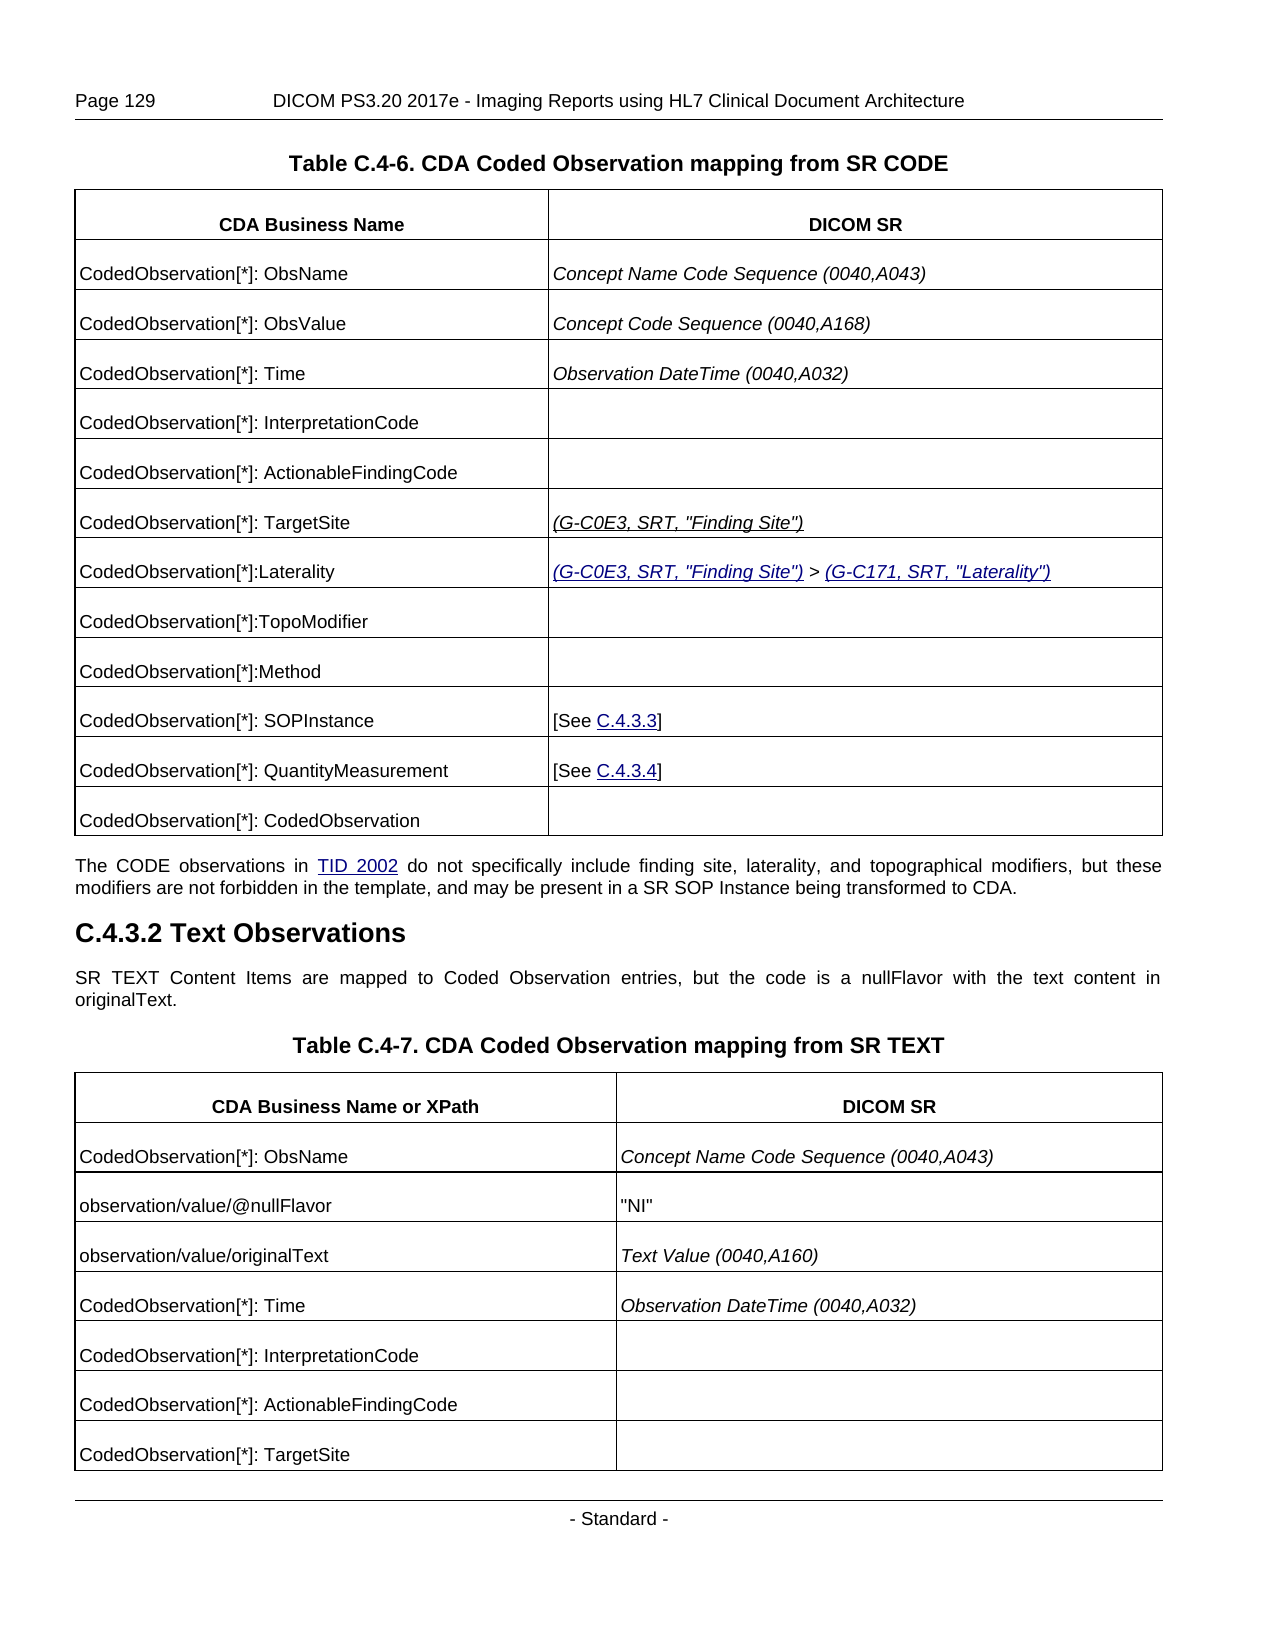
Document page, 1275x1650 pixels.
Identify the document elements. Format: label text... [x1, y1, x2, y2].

table_cell CodedObservation[*]: InterpretationCode [76, 389, 548, 438]
table_cell observation/value/@nullFlavor [76, 1173, 616, 1221]
table_cell Observation DateTime (0040,A032) [549, 340, 1162, 388]
table_cell CodedObservation[*]: Time [76, 1272, 616, 1320]
table_cell Concept Name Code Sequence (0040,A043) [549, 240, 1162, 289]
table_cell [617, 1421, 1162, 1469]
table_cell [549, 588, 1162, 637]
table_cell Concept Code Sequence (0040,A168) [549, 290, 1162, 338]
table_cell CodedObservation[*]:TopoModifier [76, 588, 548, 637]
table_cell CodedObservation[*]:Method [76, 638, 548, 686]
table_cell (G-C0E3, SRT, "Finding Site") [549, 489, 1162, 537]
table_cell observation/value/originalText [76, 1222, 616, 1271]
table_cell CodedObservation[*]: TargetSite [76, 489, 548, 537]
text Table C.4-6. CDA Coded Observation mapping from SR CODE [75, 150, 1162, 176]
table_cell (G-C0E3, SRT, "Finding Site") > (G-C171, SRT, "Laterality") [549, 538, 1162, 587]
text The CODE observations in TID 2002 do not specifically include finding site, laterality, and topographical modifiers, but these modifiers are not forbidden in the template, and may be present in a SR SOP Instance being transformed to CDA. [75, 855, 1162, 898]
table_cell CodedObservation[*]: QuantityMeasurement [76, 737, 548, 786]
table_cell CodedObservation[*]: ActionableFindingCode [76, 1371, 616, 1420]
table_cell [549, 389, 1162, 438]
table_cell [549, 638, 1162, 686]
table_cell Text Value (0040,A160) [617, 1222, 1162, 1271]
table_cell CodedObservation[*]: ObsName [76, 1123, 616, 1171]
table_header CDA Business Name or XPath [76, 1073, 616, 1122]
table_cell CodedObservation[*]: Time [76, 340, 548, 388]
table_cell Observation DateTime (0040,A032) [617, 1272, 1162, 1320]
table_cell CodedObservation[*]: InterpretationCode [76, 1321, 616, 1370]
table_cell CodedObservation[*]:Laterality [76, 538, 548, 587]
text C.4.3.2 Text Observations [75, 917, 1162, 948]
table_header DICOM SR [617, 1073, 1162, 1122]
table_header DICOM SR [549, 190, 1162, 239]
table_cell [617, 1321, 1162, 1370]
text Table C.4-7. CDA Coded Observation mapping from SR TEXT [75, 1033, 1162, 1058]
text SR TEXT Content Items are mapped to Coded Observation entries, but the code is a nullFlavor with the text content in originalText. [75, 967, 1162, 1010]
table_cell "NI" [617, 1173, 1162, 1221]
table_header CDA Business Name [76, 190, 548, 239]
table_cell CodedObservation[*]: CodedObservation [76, 787, 548, 835]
table_cell [549, 439, 1162, 487]
table_cell [See C.4.3.4] [549, 737, 1162, 786]
table_cell CodedObservation[*]: ActionableFindingCode [76, 439, 548, 487]
table_cell Concept Name Code Sequence (0040,A043) [617, 1123, 1162, 1171]
table_cell [617, 1371, 1162, 1420]
table_cell CodedObservation[*]: TargetSite [76, 1421, 616, 1469]
table_cell CodedObservation[*]: ObsName [76, 240, 548, 289]
table_cell CodedObservation[*]: SOPInstance [76, 687, 548, 736]
table_cell [See C.4.3.3] [549, 687, 1162, 736]
table_cell CodedObservation[*]: ObsValue [76, 290, 548, 338]
table_cell [549, 787, 1162, 835]
